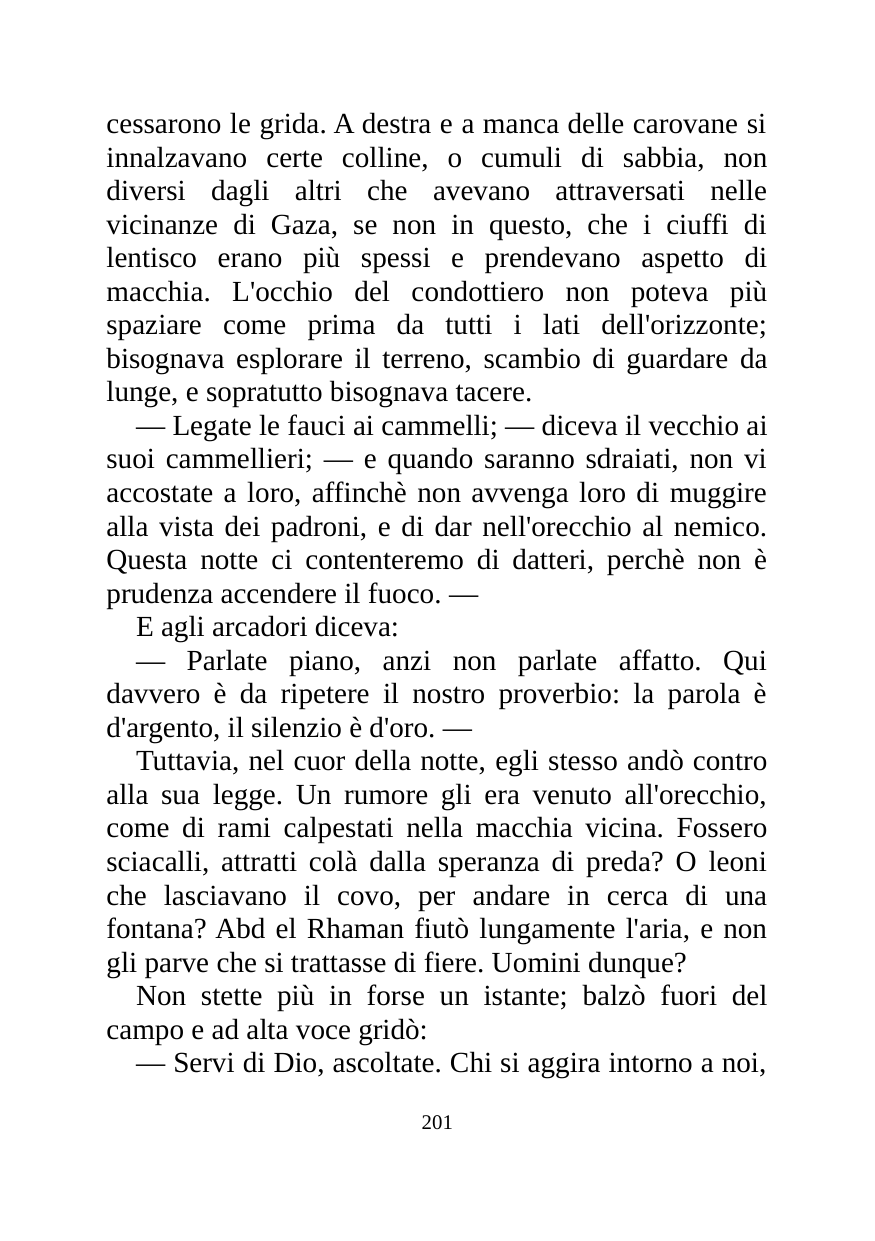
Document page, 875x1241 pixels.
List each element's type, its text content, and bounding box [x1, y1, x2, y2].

text — Servi di Dio, ascoltate. Chi si aggira intorno a noi, [106, 1045, 768, 1079]
text — Parlate piano, anzi non parlate affatto. Qui davvero è da ripetere il nostro proverbio: la parola è d'argento, il silenzio è d'oro. — [106, 643, 768, 743]
text E agli arcadori diceva: [106, 609, 768, 643]
text — Legate le fauci ai cammelli; — diceva il vecchio ai suoi cammellieri; — e quando saranno sdraiati, non vi accostate a loro, affinchè non avvenga loro di muggire alla vista dei padroni, e di dar nell'orecchio al nemico. Questa notte ci contenteremo di datteri, perchè non è prudenza accendere il fuoco. — [106, 408, 768, 609]
text Non stette più in forse un istante; balzò fuori del campo e ad alta voce gridò: [106, 978, 768, 1045]
text cessarono le grida. A destra e a manca delle carovane si innalzavano certe colline, o cumuli di sabbia, non diversi dagli altri che avevano attraversati nelle vicinanze di Gaza, se non in questo, che i ciuffi di lentisco erano più spessi e prendevano aspetto di macchia. L'occhio del condottiero non poteva più spaziare come prima da tutti i lati dell'orizzonte; bisognava esplorare il terreno, scambio di guardare da lunge, e sopratutto bisognava tacere. [106, 106, 768, 408]
text Tuttavia, nel cuor della notte, egli stesso andò contro alla sua legge. Un rumore gli era venuto all'orecchio, come di rami calpestati nella macchia vicina. Fossero sciacalli, attratti colà dalla speranza di preda? O leoni che lasciavano il covo, per andare in cerca di una fontana? Abd el Rhaman fiutò lungamente l'aria, e non gli parve che si trattasse di fiere. Uomini dunque? [106, 743, 768, 978]
